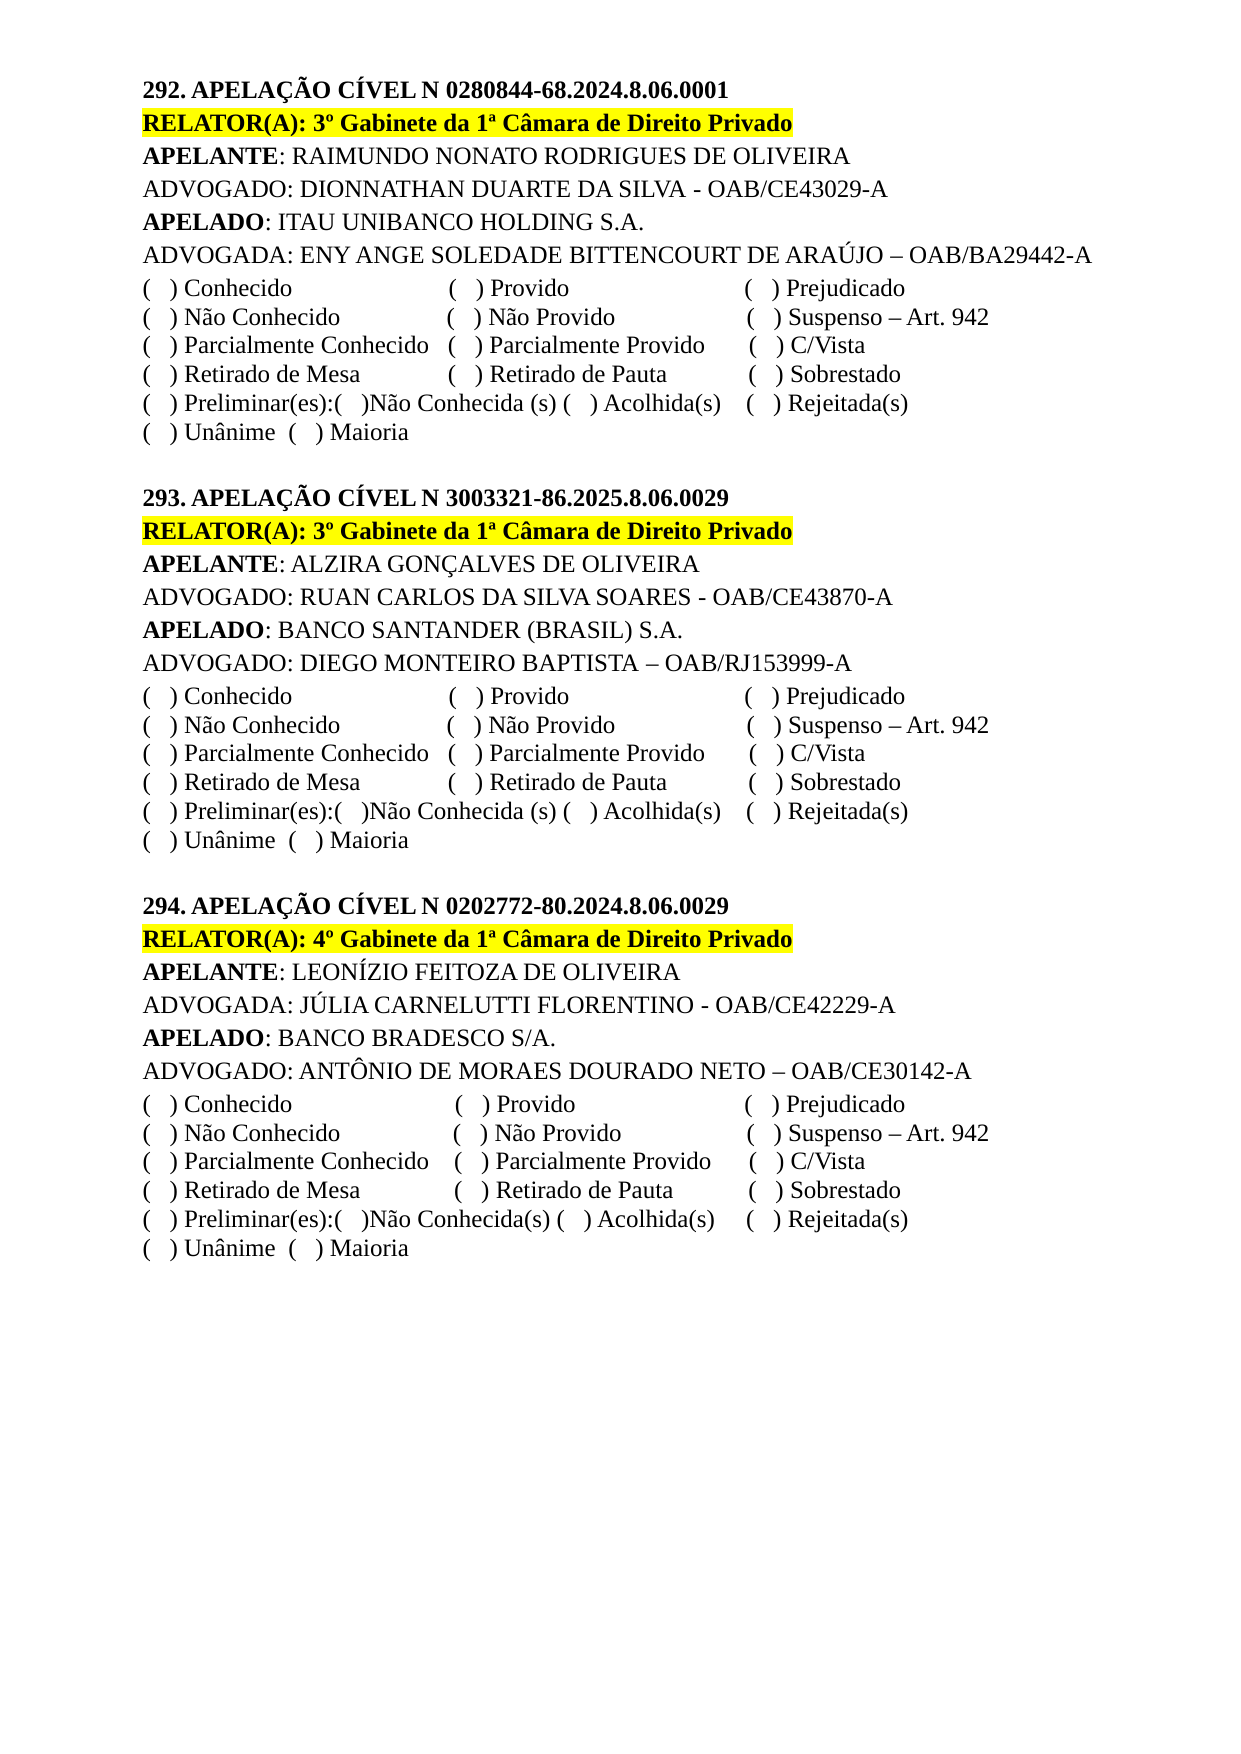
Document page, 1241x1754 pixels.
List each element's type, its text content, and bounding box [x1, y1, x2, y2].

text 292. APELAÇÃO CÍVEL N 0280844-68.2024.8.06.0001 RELATOR(A): 3º Gabinete da 1ª Câmara de Direito Privado APELANTE: RAIMUNDO NONATO RODRIGUES DE OLIVEIRA ADVOGADO: DIONNATHAN DUARTE DA SILVA - OAB/CE43029-A APELADO: ITAU UNIBANCO HOLDING S.A. ADVOGADA: ENY ANGE SOLEDADE BITTENCOURT DE ARAÚJO – OAB/BA29442-A [142, 75, 1141, 269]
text ( ) Retirado de Mesa ( ) Retirado de Pauta ( ) Sobrestado [142, 1175, 1158, 1204]
text ( ) Parcialmente Conhecido ( ) Parcialmente Provido ( ) C/Vista [142, 738, 1158, 767]
text ( ) Não Conhecido ( ) Não Provido ( ) Suspenso – Art. 942 [142, 1118, 1158, 1146]
text ( ) Retirado de Mesa ( ) Retirado de Pauta ( ) Sobrestado [142, 359, 1158, 388]
text ( ) Preliminar(es):( )Não Conhecida(s) ( ) Acolhida(s) ( ) Rejeitada(s) [142, 1204, 1158, 1233]
text ( ) Parcialmente Conhecido ( ) Parcialmente Provido ( ) C/Vista [142, 331, 1158, 359]
text ( ) Unânime ( ) Maioria [142, 1233, 1141, 1327]
text ( ) Não Conhecido ( ) Não Provido ( ) Suspenso – Art. 942 [142, 710, 1158, 738]
text ( ) Unânime ( ) Maioria 294. APELAÇÃO CÍVEL N 0202772-80.2024.8.06.0029 RELATOR(A): 4º Gabinete da 1ª Câmara de Direito Privado APELANTE: LEONÍZIO FEITOZA DE OLIVEIRA ADVOGADA: JÚLIA CARNELUTTI FLORENTINO - OAB/CE42229-A APELADO: BANCO BRADESCO S/A. ADVOGADO: ANTÔNIO DE MORAES DOURADO NETO – OAB/CE30142-A [142, 825, 1141, 1085]
text ( ) Preliminar(es):( )Não Conhecida (s) ( ) Acolhida(s) ( ) Rejeitada(s) [142, 796, 1158, 825]
text ( ) Retirado de Mesa ( ) Retirado de Pauta ( ) Sobrestado [142, 767, 1158, 796]
text ( ) Conhecido ( ) Provido ( ) Prejudicado [142, 681, 1141, 710]
text ( ) Conhecido ( ) Provido ( ) Prejudicado [142, 1089, 1141, 1118]
text ( ) Unânime ( ) Maioria 293. APELAÇÃO CÍVEL N 3003321-86.2025.8.06.0029 RELATOR(A): 3º Gabinete da 1ª Câmara de Direito Privado APELANTE: ALZIRA GONÇALVES DE OLIVEIRA ADVOGADO: RUAN CARLOS DA SILVA SOARES - OAB/CE43870-A APELADO: BANCO SANTANDER (BRASIL) S.A. ADVOGADO: DIEGO MONTEIRO BAPTISTA – OAB/RJ153999-A [142, 417, 1141, 677]
text ( ) Preliminar(es):( )Não Conhecida (s) ( ) Acolhida(s) ( ) Rejeitada(s) [142, 388, 1158, 417]
text ( ) Parcialmente Conhecido ( ) Parcialmente Provido ( ) C/Vista [142, 1146, 1158, 1175]
text ( ) Conhecido ( ) Provido ( ) Prejudicado [142, 273, 1141, 302]
text ( ) Não Conhecido ( ) Não Provido ( ) Suspenso – Art. 942 [142, 302, 1158, 331]
